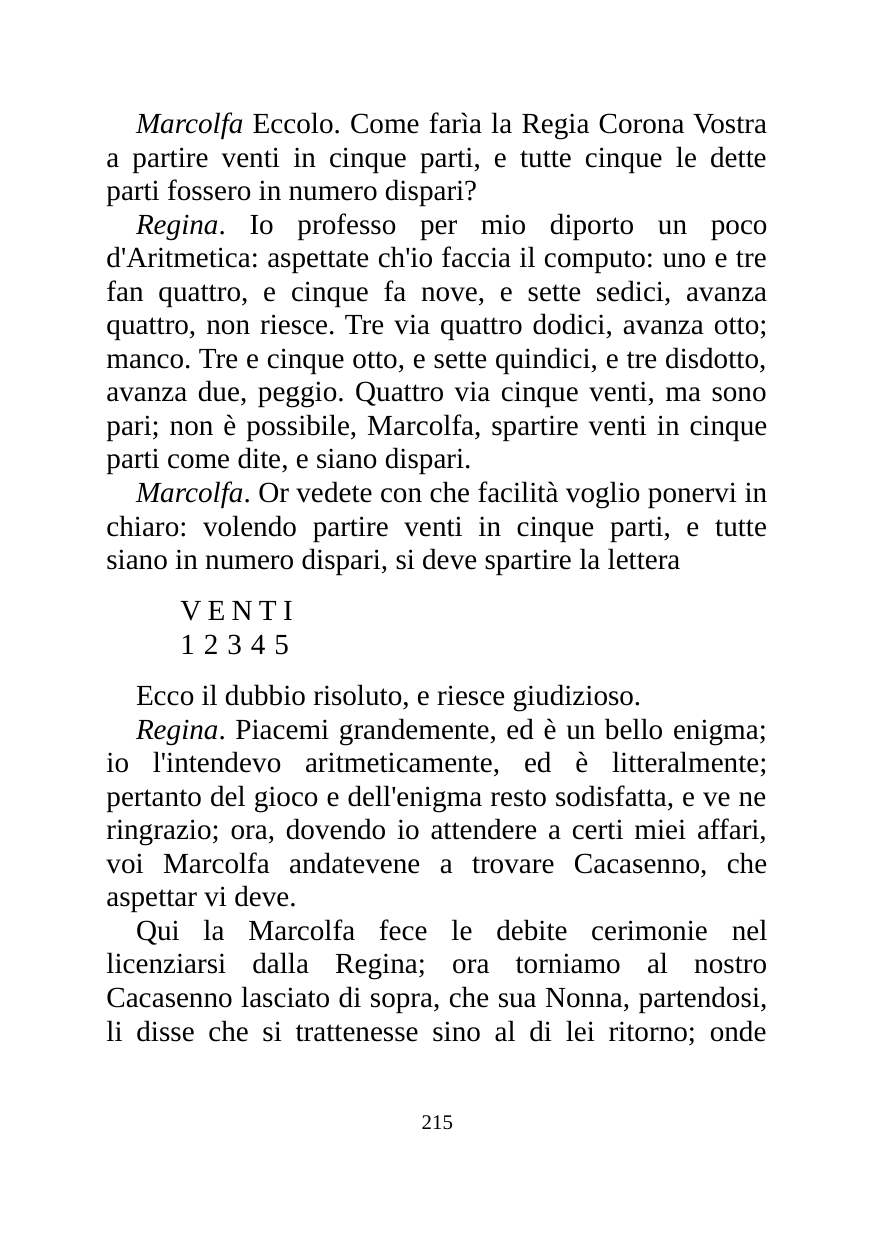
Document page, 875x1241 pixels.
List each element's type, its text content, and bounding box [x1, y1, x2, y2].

text Ecco il dubbio risoluto, e riesce giudizioso. [106, 678, 768, 712]
text Regina. Piacemi grandemente, ed è un bello enigma; io l'intendevo aritmeticamente, ed è litteralmente; pertanto del gioco e dell'enigma resto sodisfatta, e ve ne ringrazio; ora, dovendo io attendere a certi miei affari, voi Marcolfa andatevene a trovare Cacasenno, che aspettar vi deve. [106, 712, 768, 913]
text 12345 [106, 627, 768, 661]
text VENTI [106, 593, 768, 627]
text Regina. Io professo per mio diporto un poco d'Aritmetica: aspettate ch'io faccia il computo: uno e tre fan quattro, e cinque fa nove, e sette sedici, avanza quattro, non riesce. Tre via quattro dodici, avanza otto; manco. Tre e cinque otto, e sette quindici, e tre disdotto, avanza due, peggio. Quattro via cinque venti, ma sono pari; non è possibile, Marcolfa, spartire venti in cinque parti come dite, e siano dispari. [106, 207, 768, 475]
text Marcolfa Eccolo. Come farìa la Regia Corona Vostra a partire venti in cinque parti, e tutte cinque le dette parti fossero in numero dispari? [106, 106, 768, 207]
text Qui la Marcolfa fece le debite cerimonie nel licenziarsi dalla Regina; ora torniamo al nostro Cacasenno lasciato di sopra, che sua Nonna, partendosi, li disse che si trattenesse sino al di lei ritorno; onde [106, 913, 768, 1047]
text Marcolfa. Or vedete con che facilità voglio ponervi in chiaro: volendo partire venti in cinque parti, e tutte siano in numero dispari, si deve spartire la lettera [106, 475, 768, 576]
